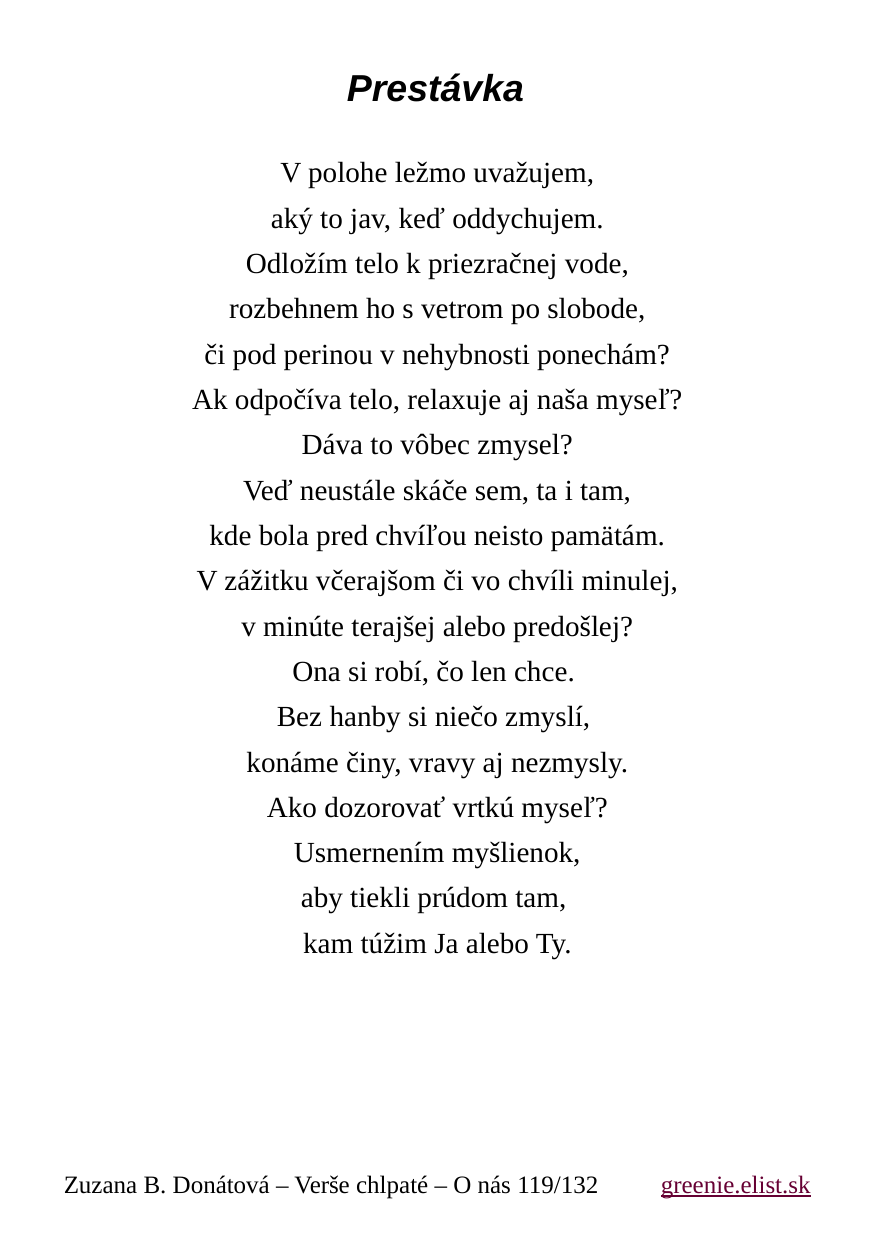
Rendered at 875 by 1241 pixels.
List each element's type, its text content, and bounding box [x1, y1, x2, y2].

subtitle Prestávka [41, 66, 833, 109]
text kde bola pred chvíľou neisto pamätám. [41, 518, 833, 552]
text Dáva to vôbec zmysel? [41, 427, 833, 461]
text konáme činy, vravy aj nezmysly. [41, 745, 833, 778]
text či pod perinou v nehybnosti ponechám? [41, 337, 833, 370]
text V polohe ležmo uvažujem, [41, 156, 833, 189]
text aký to jav, keď oddychujem. [41, 201, 833, 234]
text v minúte terajšej alebo predošlej? [41, 609, 833, 642]
text Ona si robí, čo len chce. [41, 654, 833, 688]
text kam túžim Ja alebo Ty. [41, 926, 833, 959]
text Veď neustále skáče sem, ta i tam, [41, 473, 833, 506]
text Usmernením myšlienok, [41, 835, 833, 869]
text Bez hanby si niečo zmyslí, [41, 699, 833, 733]
text Ako dozorovať vrtkú myseľ? [41, 790, 833, 823]
text Odložím telo k priezračnej vode, [41, 246, 833, 280]
text V zážitku včerajšom či vo chvíli minulej, [41, 563, 833, 597]
text rozbehnem ho s vetrom po slobode, [41, 292, 833, 325]
text aby tiekli prúdom tam, [41, 881, 833, 914]
text Ak odpočíva telo, relaxuje aj naša myseľ? [41, 382, 833, 416]
